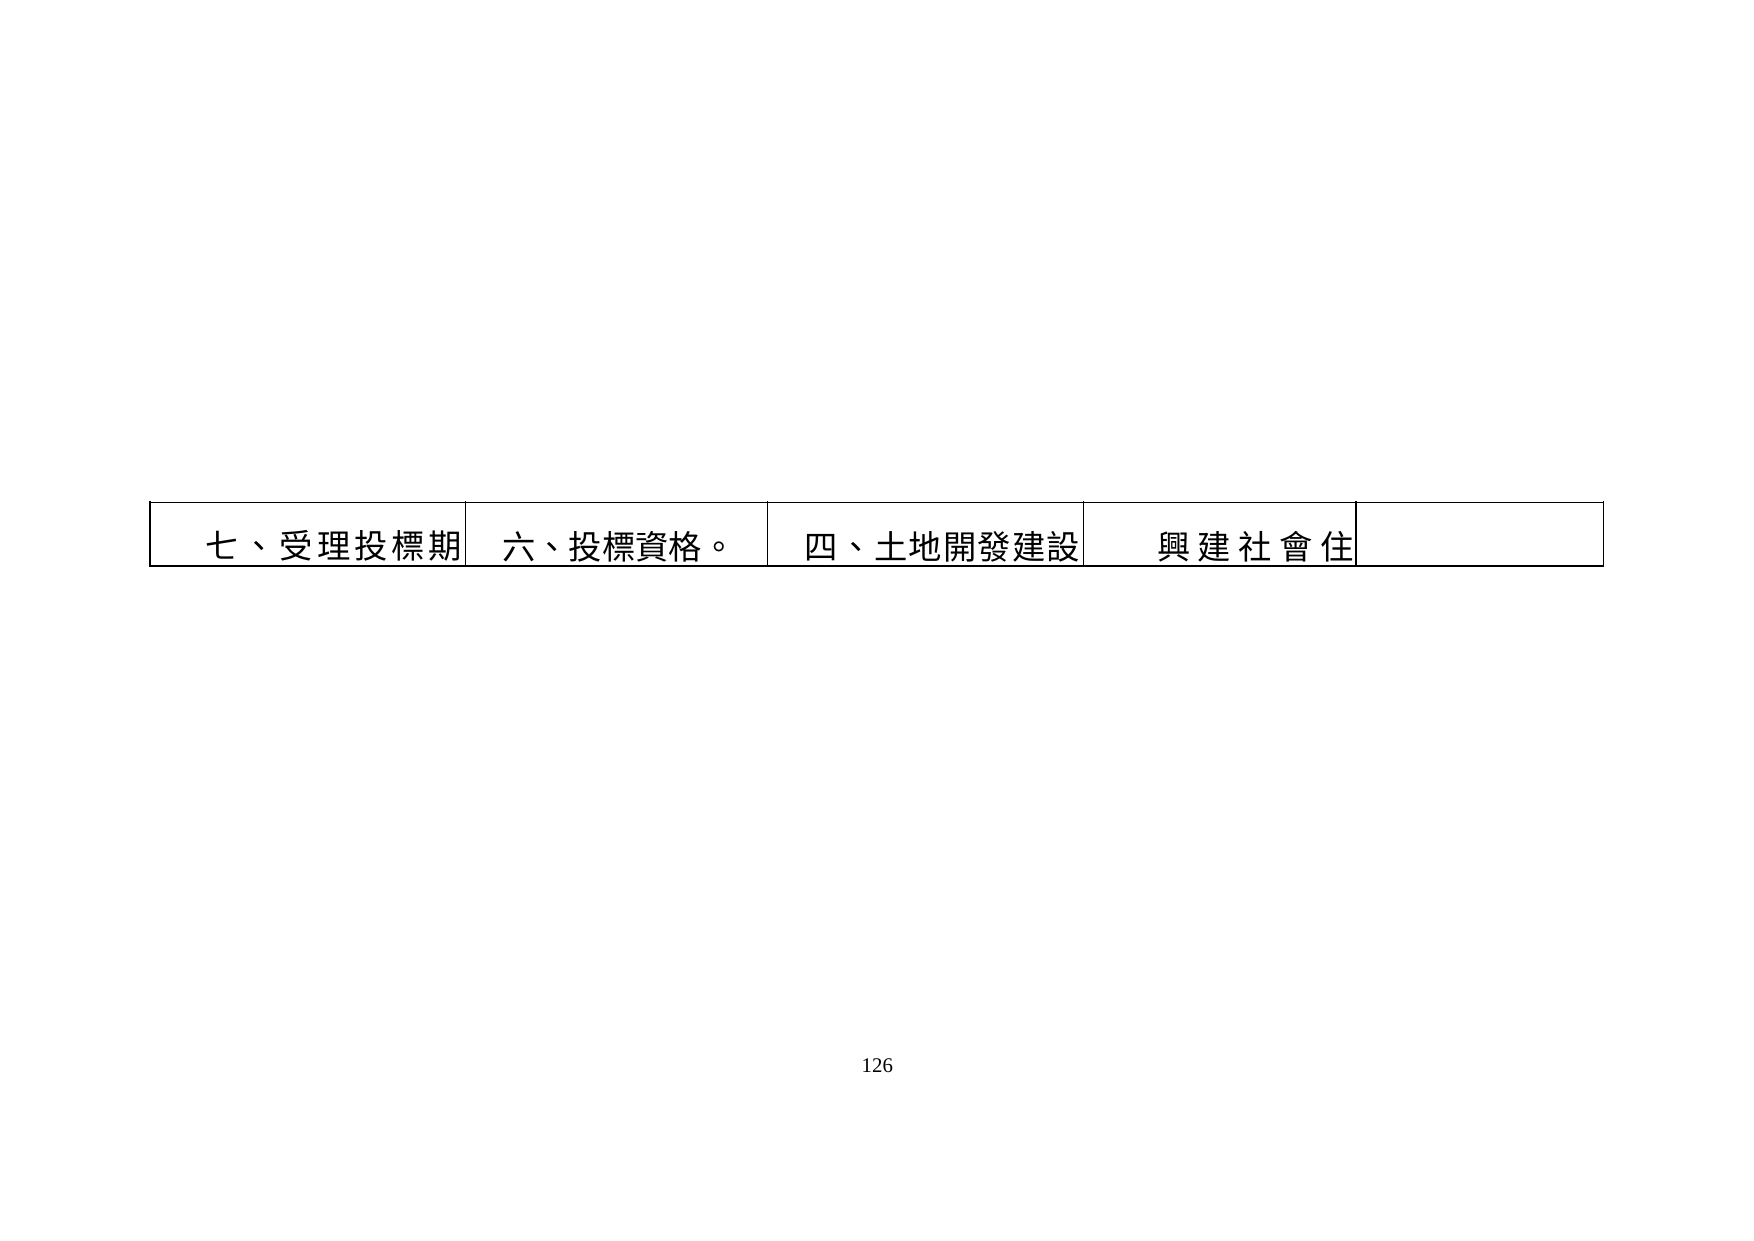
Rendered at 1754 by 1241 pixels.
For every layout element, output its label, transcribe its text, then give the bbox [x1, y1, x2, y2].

table_cell 四、土地開發建設 [768, 503, 1083, 565]
table_cell 六、投標資格。 [466, 503, 767, 565]
table_cell 興建社會住 [1084, 503, 1355, 565]
table_cell 七、受理投標期 [151, 503, 465, 565]
table_cell [1357, 503, 1603, 565]
